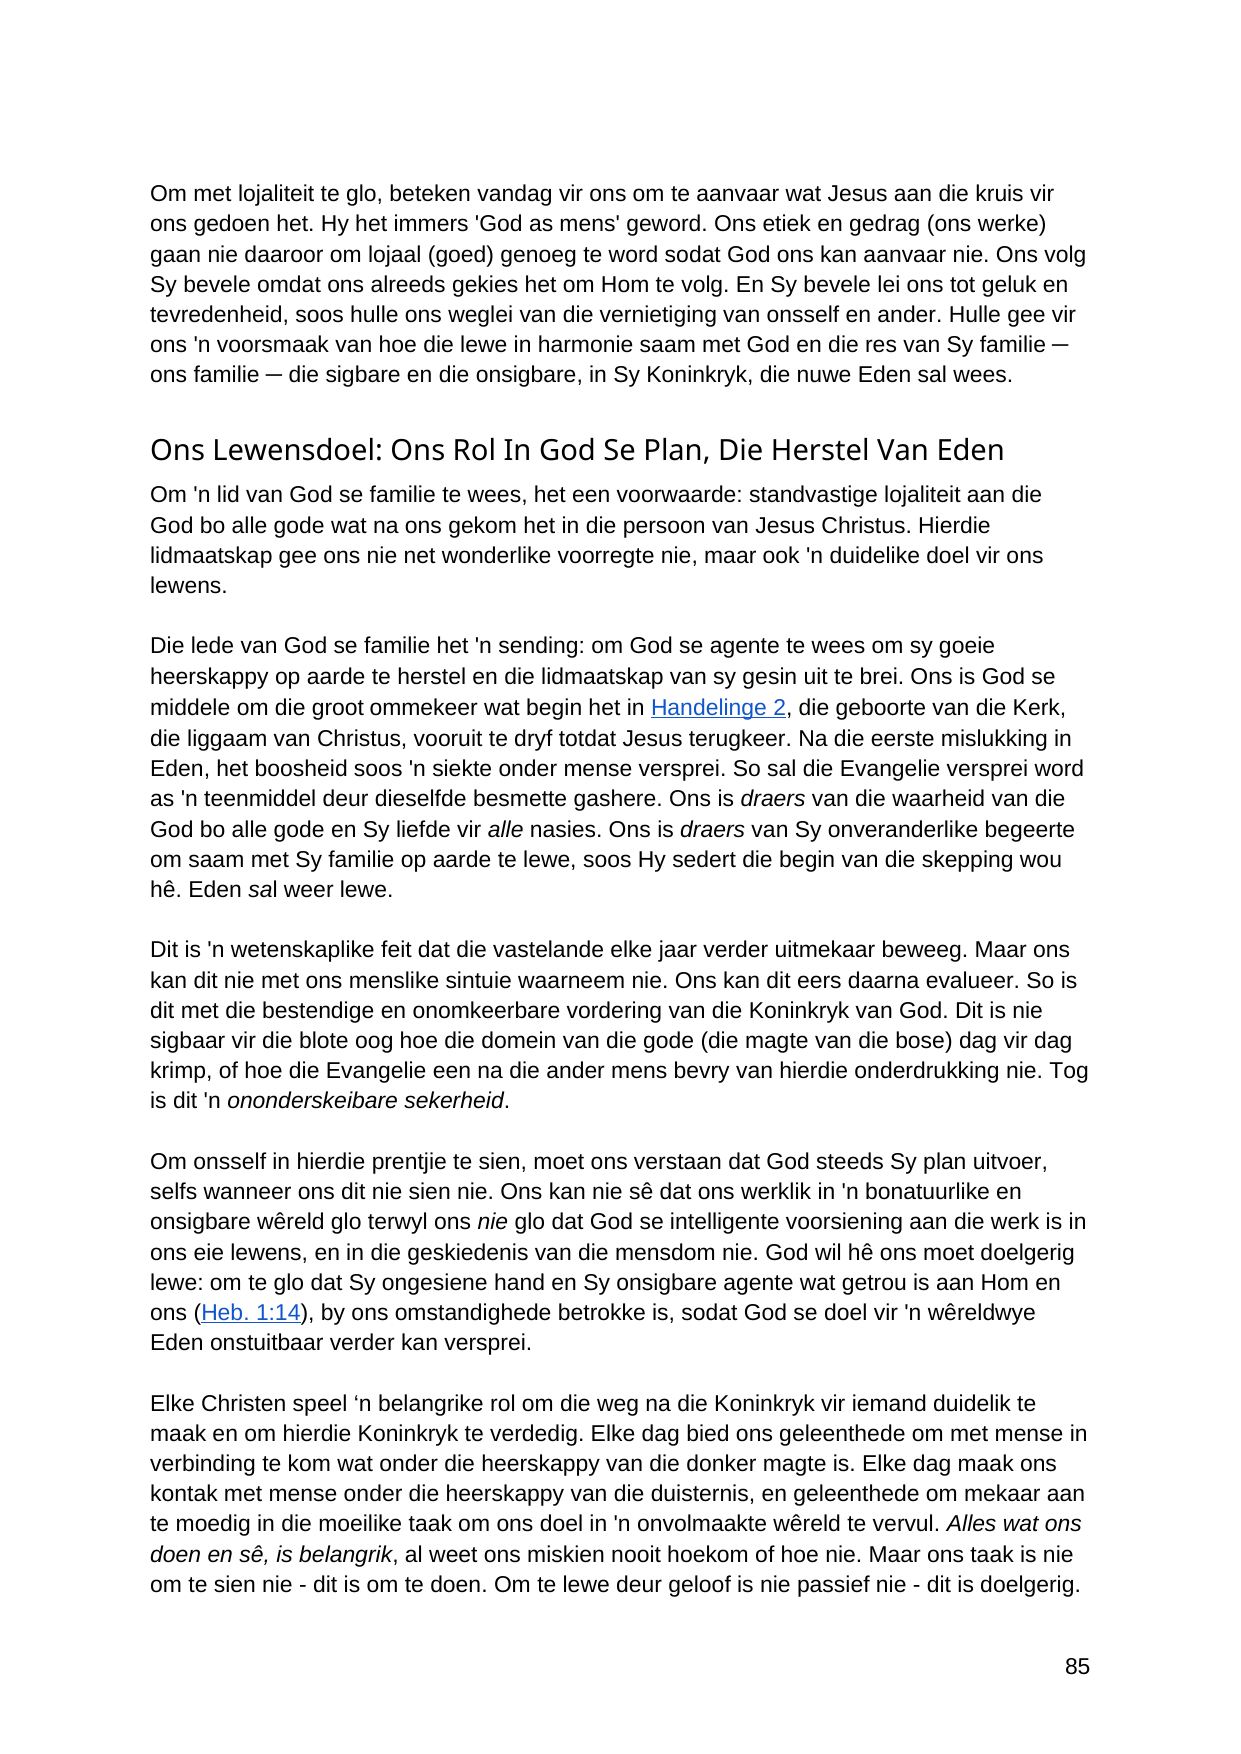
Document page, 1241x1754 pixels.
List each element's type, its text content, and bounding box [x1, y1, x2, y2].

text Om onsself in hierdie prentjie te sien, moet ons verstaan dat God steeds Sy plan uitvoer, selfs wanneer ons dit nie sien nie. Ons kan nie sê dat ons werklik in 'n bonatuurlike en onsigbare wêreld glo terwyl ons nie glo dat God se intelligente voorsiening aan die werk is in ons eie lewens, en in die geskiedenis van die mensdom nie. God wil hê ons moet doelgerig lewe: om te glo dat Sy ongesiene hand en Sy onsigbare agente wat getrou is aan Hom en ons (Heb. 1:14), by ons omstandighede betrokke is, sodat God se doel vir 'n wêreldwye Eden onstuitbaar verder kan versprei. [150, 1148, 1090, 1356]
text Dit is 'n wetenskaplike feit dat die vastelande elke jaar verder uitmekaar beweeg. Maar ons kan dit nie met ons menslike sintuie waarneem nie. Ons kan dit eers daarna evalueer. So is dit met die bestendige en onomkeerbare vordering van die Koninkryk van God. Dit is nie sigbaar vir die blote oog hoe die domein van die gode (die magte van die bose) dag vir dag krimp, of hoe die Evangelie een na die ander mens bevry van hierdie onderdrukking nie. Tog is dit 'n ononderskeibare sekerheid. [150, 936, 1090, 1114]
text Elke Christen speel ‘n belangrike rol om die weg na die Koninkryk vir iemand duidelik te maak en om hierdie Koninkryk te verdedig. Elke dag bied ons geleenthede om met mense in verbinding te kom wat onder die heerskappy van die donker magte is. Elke dag maak ons kontak met mense onder die heerskappy van die duisternis, en geleenthede om mekaar aan te moedig in die moeilike taak om ons doel in 'n onvolmaakte wêreld te vervul. Alles wat ons doen en sê, is belangrik, al weet ons miskien nooit hoekom of hoe nie. Maar ons taak is nie om te sien nie - dit is om te doen. Om te lewe deur geloof is nie passief nie - dit is doelgerig. [150, 1389, 1090, 1597]
text Om met lojaliteit te glo, beteken vandag vir ons om te aanvaar wat Jesus aan die kruis vir ons gedoen het. Hy het immers 'God as mens' geword. Ons etiek en gedrag (ons werke) gaan nie daaroor om lojaal (goed) genoeg te word sodat God ons kan aanvaar nie. Ons volg Sy bevele omdat ons alreeds gekies het om Hom te volg. En Sy bevele lei ons tot geluk en tevredenheid, soos hulle ons weglei van die vernietiging van onsself en ander. Hulle gee vir ons 'n voorsmaak van hoe die lewe in harmonie saam met God en die res van Sy familie ─ ons familie ─ die sigbare en die onsigbare, in Sy Koninkryk, die nuwe Eden sal wees. [150, 180, 1090, 388]
subtitle Ons Lewensdoel: Ons Rol In God Se Plan, Die Herstel Van Eden [150, 429, 1090, 469]
text Om 'n lid van God se familie te wees, het een voorwaarde: standvastige lojaliteit aan die God bo alle gode wat na ons gekom het in die persoon van Jesus Christus. Hierdie lidmaatskap gee ons nie net wonderlike voorregte nie, maar ook 'n duidelike doel vir ons lewens. [150, 481, 1090, 598]
text Die lede van God se familie het 'n sending: om God se agente te wees om sy goeie heerskappy op aarde te herstel en die lidmaatskap van sy gesin uit te brei. Ons is God se middele om die groot ommekeer wat begin het in Handelinge 2, die geboorte van die Kerk, die liggaam van Christus, vooruit te dryf totdat Jesus terugkeer. Na die eerste mislukking in Eden, het boosheid soos 'n siekte onder mense versprei. So sal die Evangelie versprei word as 'n teenmiddel deur dieselfde besmette gashere. Ons is draers van die waarheid van die God bo alle gode en Sy liefde vir alle nasies. Ons is draers van Sy onveranderlike begeerte om saam met Sy familie op aarde te lewe, soos Hy sedert die begin van die skepping wou hê. Eden sal weer lewe. [150, 632, 1090, 902]
